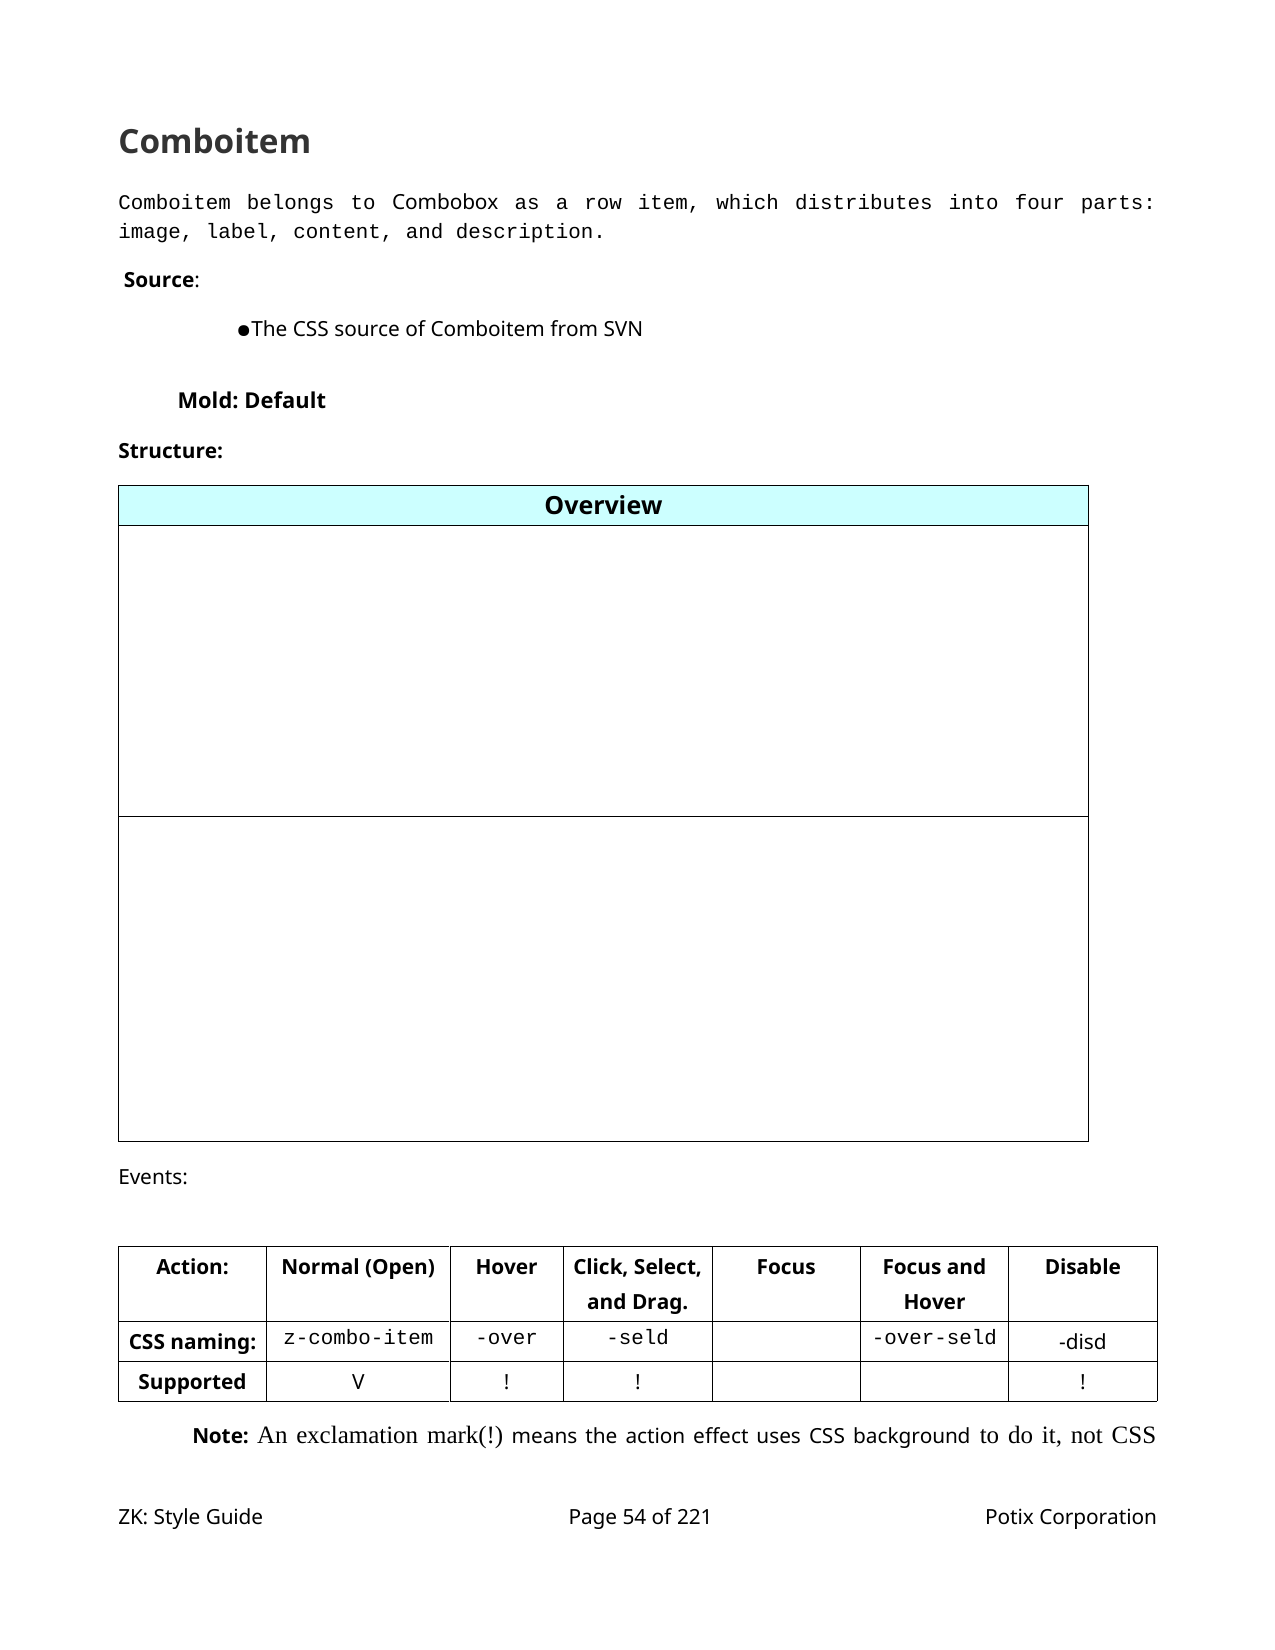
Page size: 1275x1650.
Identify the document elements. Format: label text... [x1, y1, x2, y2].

table_header Hover [451, 1247, 563, 1321]
text Structure: [118, 436, 1157, 464]
table_header Normal (Open) [267, 1247, 449, 1321]
table_header Overview [119, 486, 1088, 525]
table_cell V [267, 1362, 449, 1401]
table_cell -over-seld [861, 1322, 1008, 1361]
table_header Click, Select, and Drag. [564, 1247, 712, 1321]
table_cell -disd [1009, 1322, 1157, 1361]
text Note: An exclamation mark(!) means the action effect uses CSS background to do it, not CSS [118, 1422, 1157, 1450]
table_cell [713, 1362, 860, 1401]
table_header Disable [1009, 1247, 1157, 1321]
subtitle Mold: Default [177, 385, 1157, 415]
table_cell -seld [564, 1322, 712, 1361]
table_cell [861, 1362, 1008, 1401]
table_header Action: [119, 1247, 266, 1321]
table_cell ! [451, 1362, 563, 1401]
table_cell ! [564, 1362, 712, 1401]
table_cell ! [1009, 1362, 1157, 1401]
table_cell z-combo-item [267, 1322, 449, 1361]
table_cell [119, 817, 1088, 1141]
table_cell Supported [119, 1362, 266, 1401]
text Events: [118, 1162, 1157, 1226]
table_cell CSS naming: [119, 1322, 266, 1361]
text Comboitem belongs to Combobox as a row item, which distributes into four parts: image, label, content, and description. [118, 187, 1157, 245]
subtitle Comboitem [118, 118, 1157, 163]
table_cell [119, 526, 1088, 816]
table_header Focus and Hover [861, 1247, 1008, 1321]
table_cell -over [451, 1322, 563, 1361]
text Source: [118, 266, 1157, 294]
list The CSS source of Comboitem from SVN [236, 314, 1157, 343]
table_header Focus [713, 1247, 860, 1321]
table_cell [713, 1322, 860, 1361]
